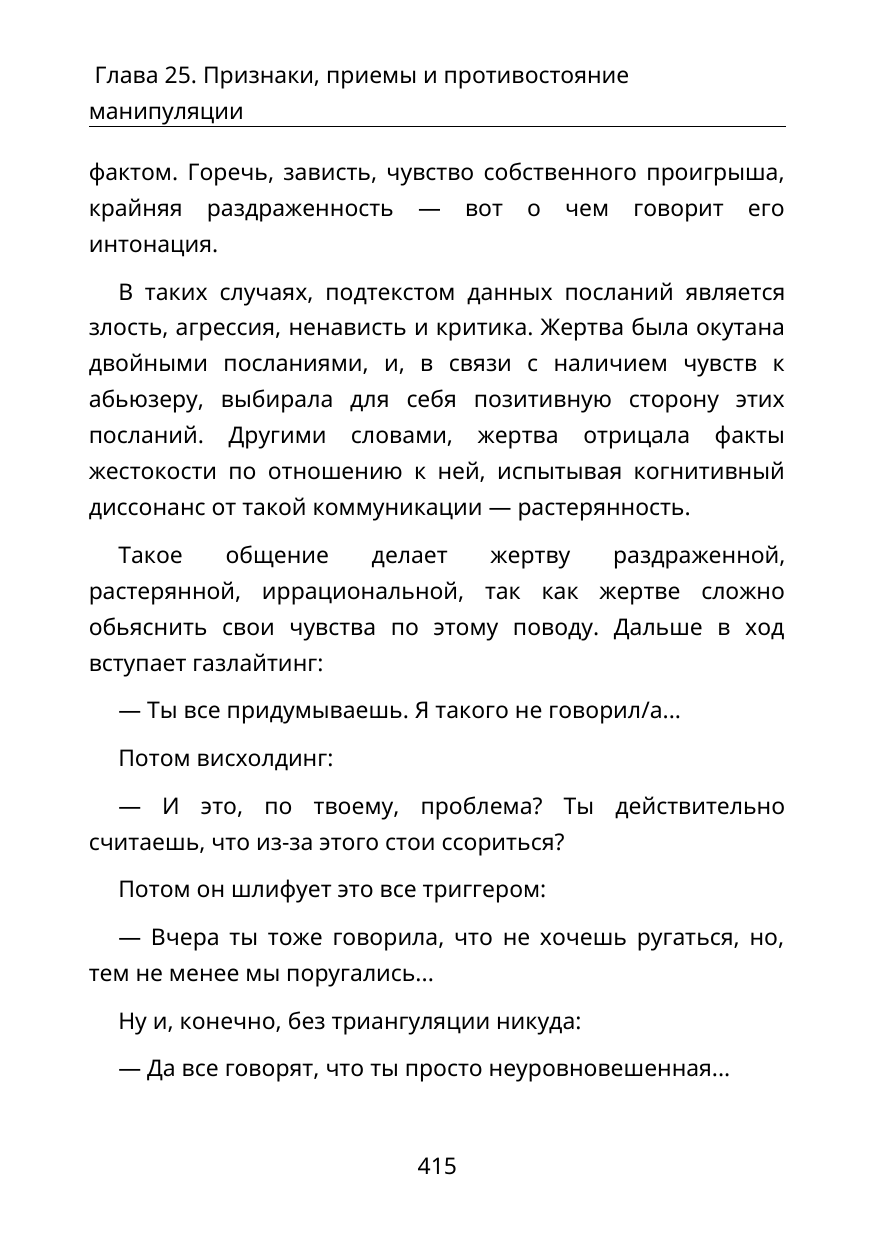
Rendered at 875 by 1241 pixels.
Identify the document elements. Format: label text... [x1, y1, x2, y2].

text — Вчера ты тоже говорила, что не хочешь ругаться, но, тем не менее мы поругались... [88, 921, 786, 988]
text Такое общение делает жертву раздраженной, растерянной, иррациональной, так как жертве сложно обьяснить свои чувства по этому поводу. Дальше в ход вступает газлайтинг: [88, 539, 786, 678]
text фактом. Горечь, зависть, чувство собственного проигрыша, крайняя раздраженность — вот о чем говорит его интонация. [88, 156, 786, 259]
text — И это, по твоему, проблема? Ты действительно считаешь, что из-за этого стои ссориться? [88, 790, 786, 857]
text Потом висхолдинг: [88, 742, 786, 773]
text В таких случаях, подтекстом данных посланий является злость, агрессия, ненависть и критика. Жертва была окутана двойными посланиями, и, в связи с наличием чувств к абьюзеру, выбирала для себя позитивную сторону этих посланий. Другими словами, жертва отрицала факты жестокости по отношению к ней, испытывая когнитивный диссонанс от такой коммуникации — растерянность. [88, 275, 786, 522]
text Ну и, конечно, без триангуляции никуда: [88, 1005, 786, 1036]
text Потом он шлифует это все триггером: [88, 873, 786, 904]
text — Ты все придумываешь. Я такого не говорил/а... [88, 694, 786, 726]
text — Да все говорят, что ты просто неуровновешенная... [88, 1052, 786, 1084]
